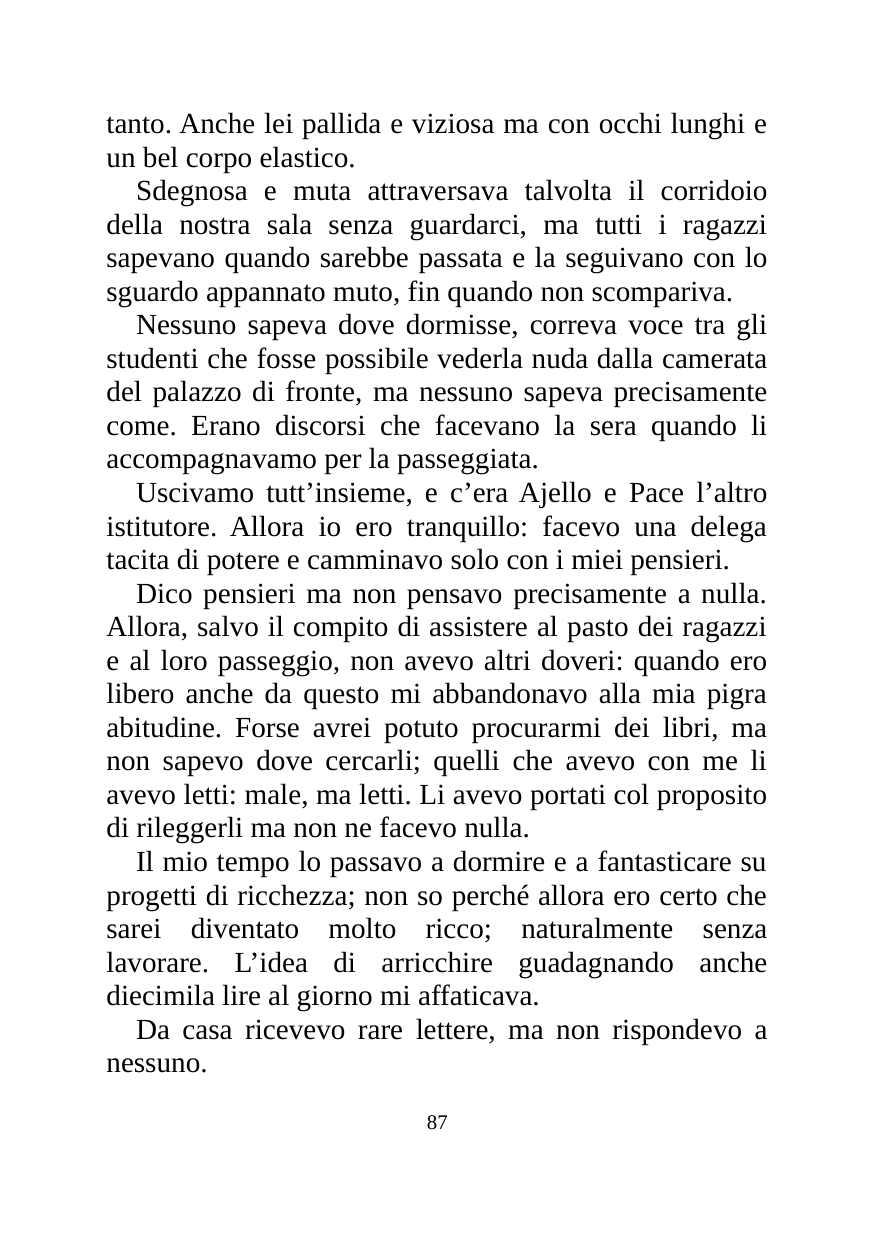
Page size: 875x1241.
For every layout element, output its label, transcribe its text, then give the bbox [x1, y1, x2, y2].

text Dico pensieri ma non pensavo precisamente a nulla. Allora, salvo il compito di assistere al pasto dei ragazzi e al loro passeggio, non avevo altri doveri: quando ero libero anche da questo mi abbandonavo alla mia pigra abitudine. Forse avrei potuto procurarmi dei libri, ma non sapevo dove cercarli; quelli che avevo con me li avevo letti: male, ma letti. Li avevo portati col proposito di rileggerli ma non ne facevo nulla. [106, 576, 768, 844]
text Nessuno sapeva dove dormisse, correva voce tra gli studenti che fosse possibile vederla nuda dalla camerata del palazzo di fronte, ma nessuno sapeva precisamente come. Erano discorsi che facevano la sera quando li accompagnavamo per la passeggiata. [106, 307, 768, 475]
text tanto. Anche lei pallida e viziosa ma con occhi lunghi e un bel corpo elastico. [106, 106, 768, 173]
text Da casa ricevevo rare lettere, ma non rispondevo a nessuno. [106, 1012, 768, 1079]
text Il mio tempo lo passavo a dormire e a fantasticare su progetti di ricchezza; non so perché allora ero certo che sarei diventato molto ricco; naturalmente senza lavorare. L’idea di arricchire guadagnando anche diecimila lire al giorno mi affaticava. [106, 844, 768, 1012]
text Sdegnosa e muta attraversava talvolta il corridoio della nostra sala senza guardarci, ma tutti i ragazzi sapevano quando sarebbe passata e la seguivano con lo sguardo appannato muto, fin quando non scompariva. [106, 173, 768, 307]
text Uscivamo tutt’insieme, e c’era Ajello e Pace l’altro istitutore. Allora io ero tranquillo: facevo una delega tacita di potere e camminavo solo con i miei pensieri. [106, 475, 768, 576]
